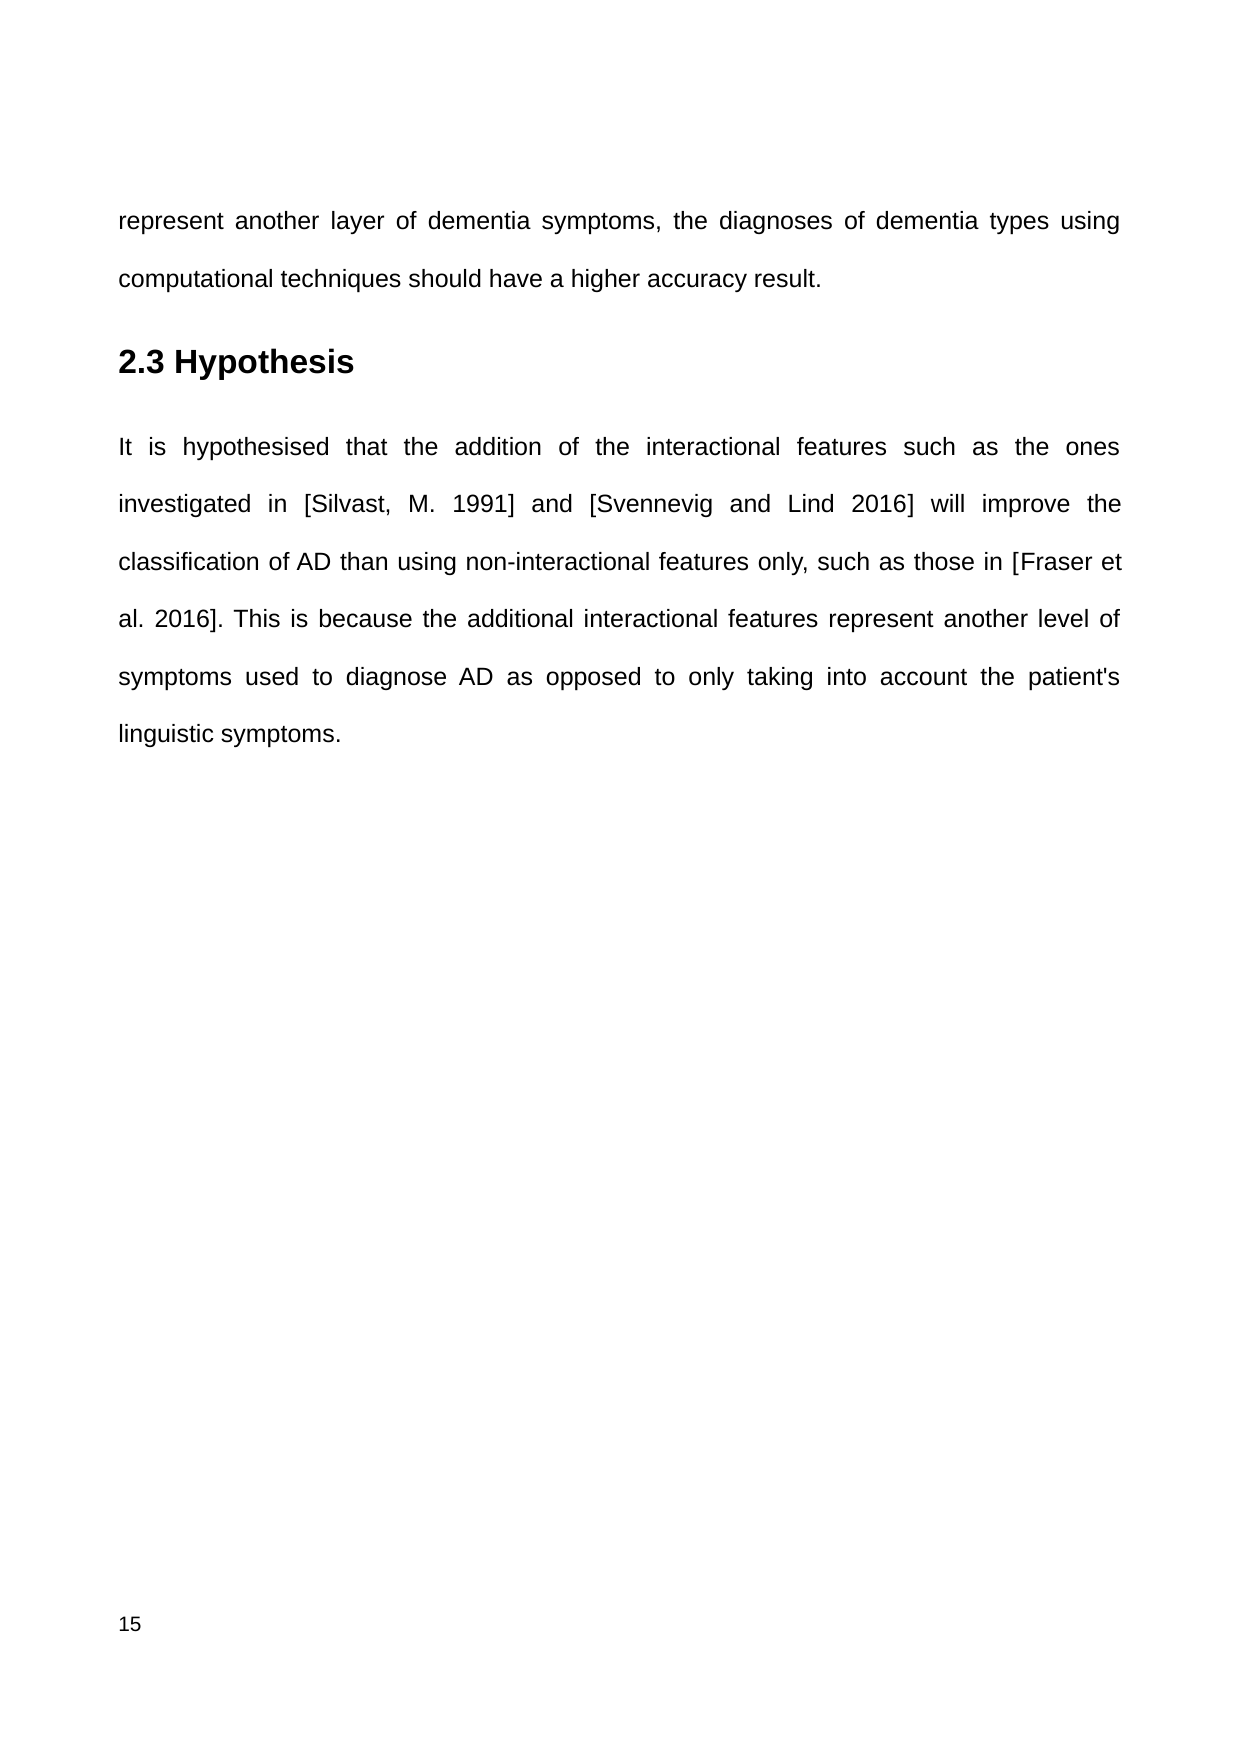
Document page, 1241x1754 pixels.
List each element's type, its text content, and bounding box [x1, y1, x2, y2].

subtitle 2.3 Hypothesis [118, 342, 1122, 381]
text represent another layer of dementia symptoms, the diagnoses of dementia types using computational techniques should have a higher accuracy result. [118, 206, 1122, 292]
text It is hypothesised that the addition of the interactional features such as the ones investigated in [Silvast, M. 1991] and [Svennevig and Lind 2016] will improve the classification of AD than using non-interactional features only, such as those in [Fraser et al. 2016]. This is because the additional interactional features represent another level of symptoms used to diagnose AD as opposed to only taking into account the patient's linguistic symptoms. [118, 432, 1122, 748]
